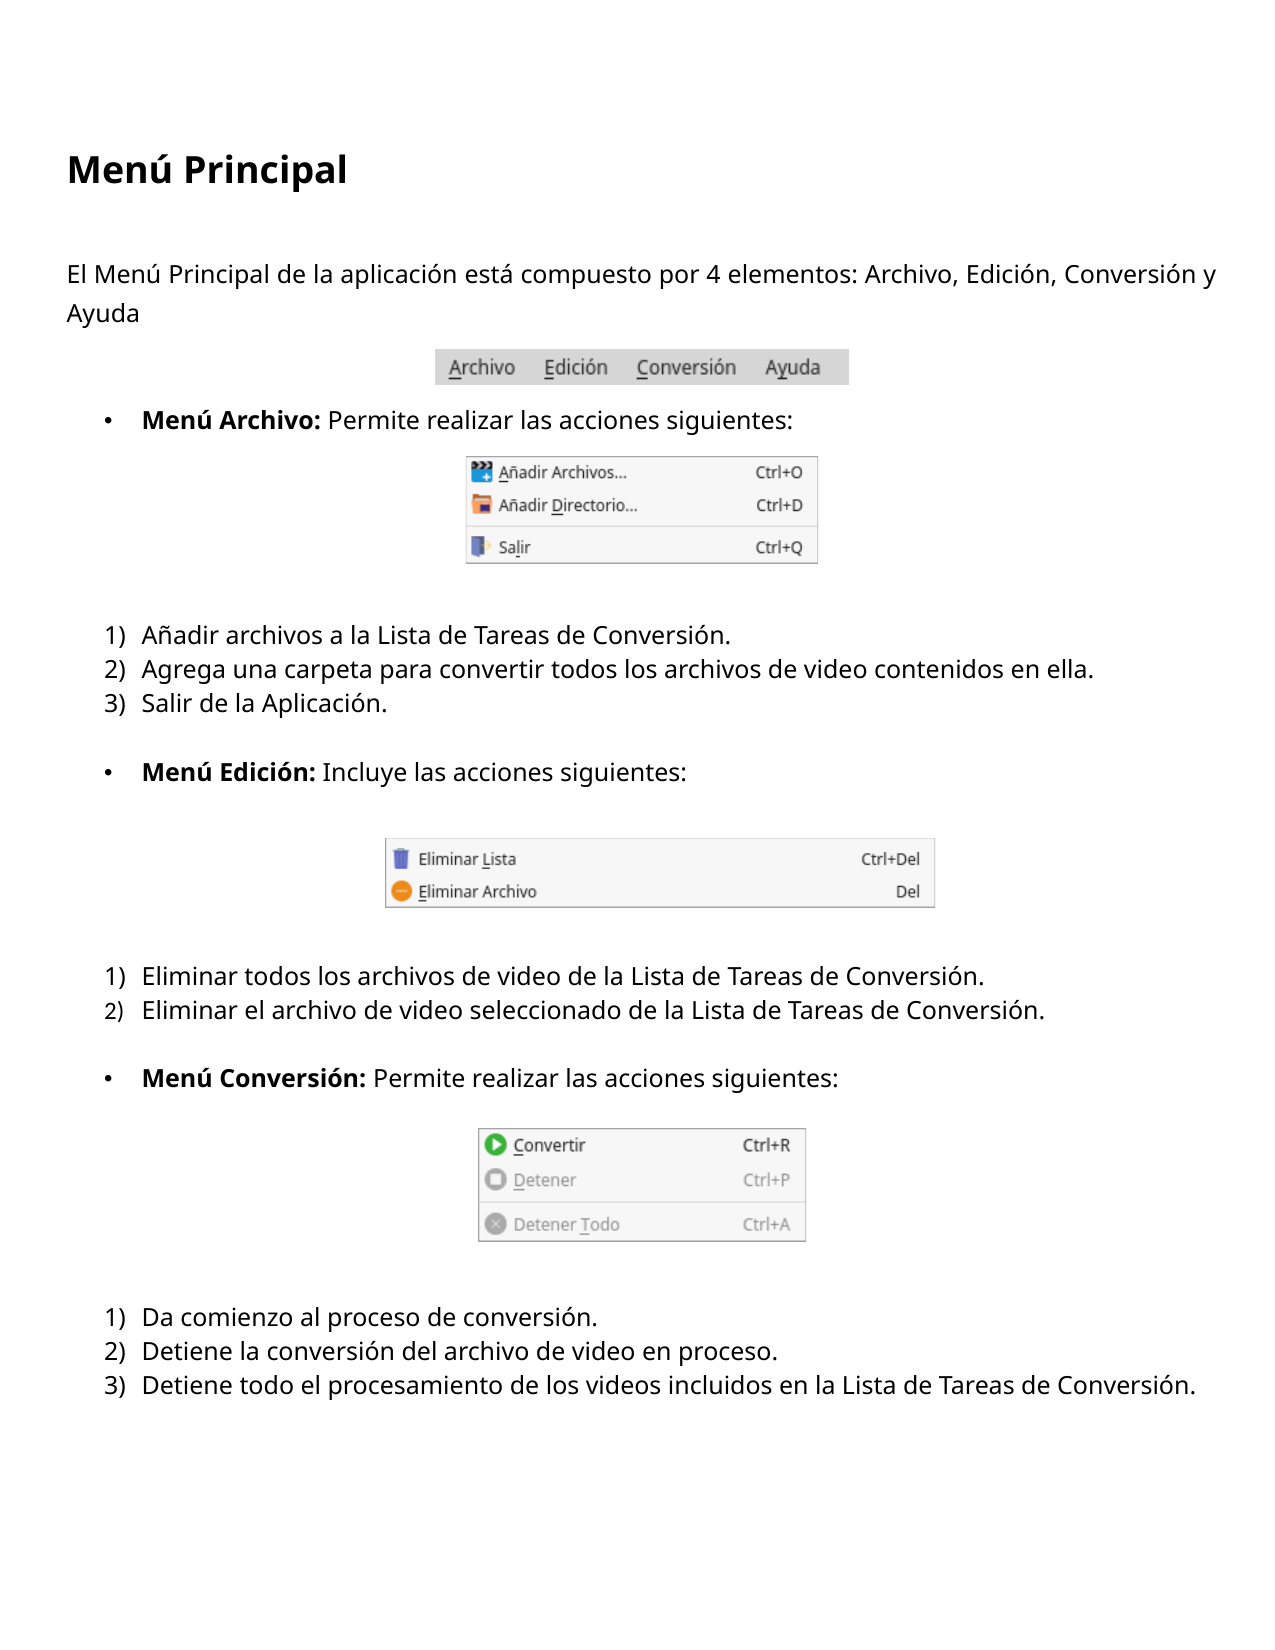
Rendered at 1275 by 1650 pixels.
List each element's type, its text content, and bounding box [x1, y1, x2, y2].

list Menú Conversión: Permite realizar las acciones siguientes: [104, 1061, 1217, 1095]
list Añadir archivos a la Lista de Tareas de Conversión. [104, 618, 1217, 652]
list Detiene todo el procesamiento de los videos incluidos en la Lista de Tareas de Conversión. [104, 1367, 1217, 1401]
list Da comienzo al proceso de conversión. [104, 1299, 1217, 1333]
picture [385, 838, 936, 908]
list Eliminar el archivo de video seleccionado de la Lista de Tareas de Conversión. [104, 993, 1217, 1027]
picture [478, 1128, 807, 1242]
text El Menú Principal de la aplicación está compuesto por 4 elementos: Archivo, Edición, Conversión y Ayuda [66, 256, 1217, 329]
subtitle Menú Principal [66, 143, 1217, 194]
list Detiene la conversión del archivo de video en proceso. [104, 1333, 1217, 1367]
picture [435, 349, 849, 385]
list Eliminar todos los archivos de video de la Lista de Tareas de Conversión. [104, 958, 1217, 993]
list Menú Archivo: Permite realizar las acciones siguientes: [104, 403, 1217, 437]
picture [465, 456, 819, 564]
list Menú Edición: Incluye las acciones siguientes: [104, 754, 1217, 788]
list Agrega una carpeta para convertir todos los archivos de video contenidos en ella. [104, 652, 1217, 686]
list Salir de la Aplicación. [104, 686, 1217, 720]
